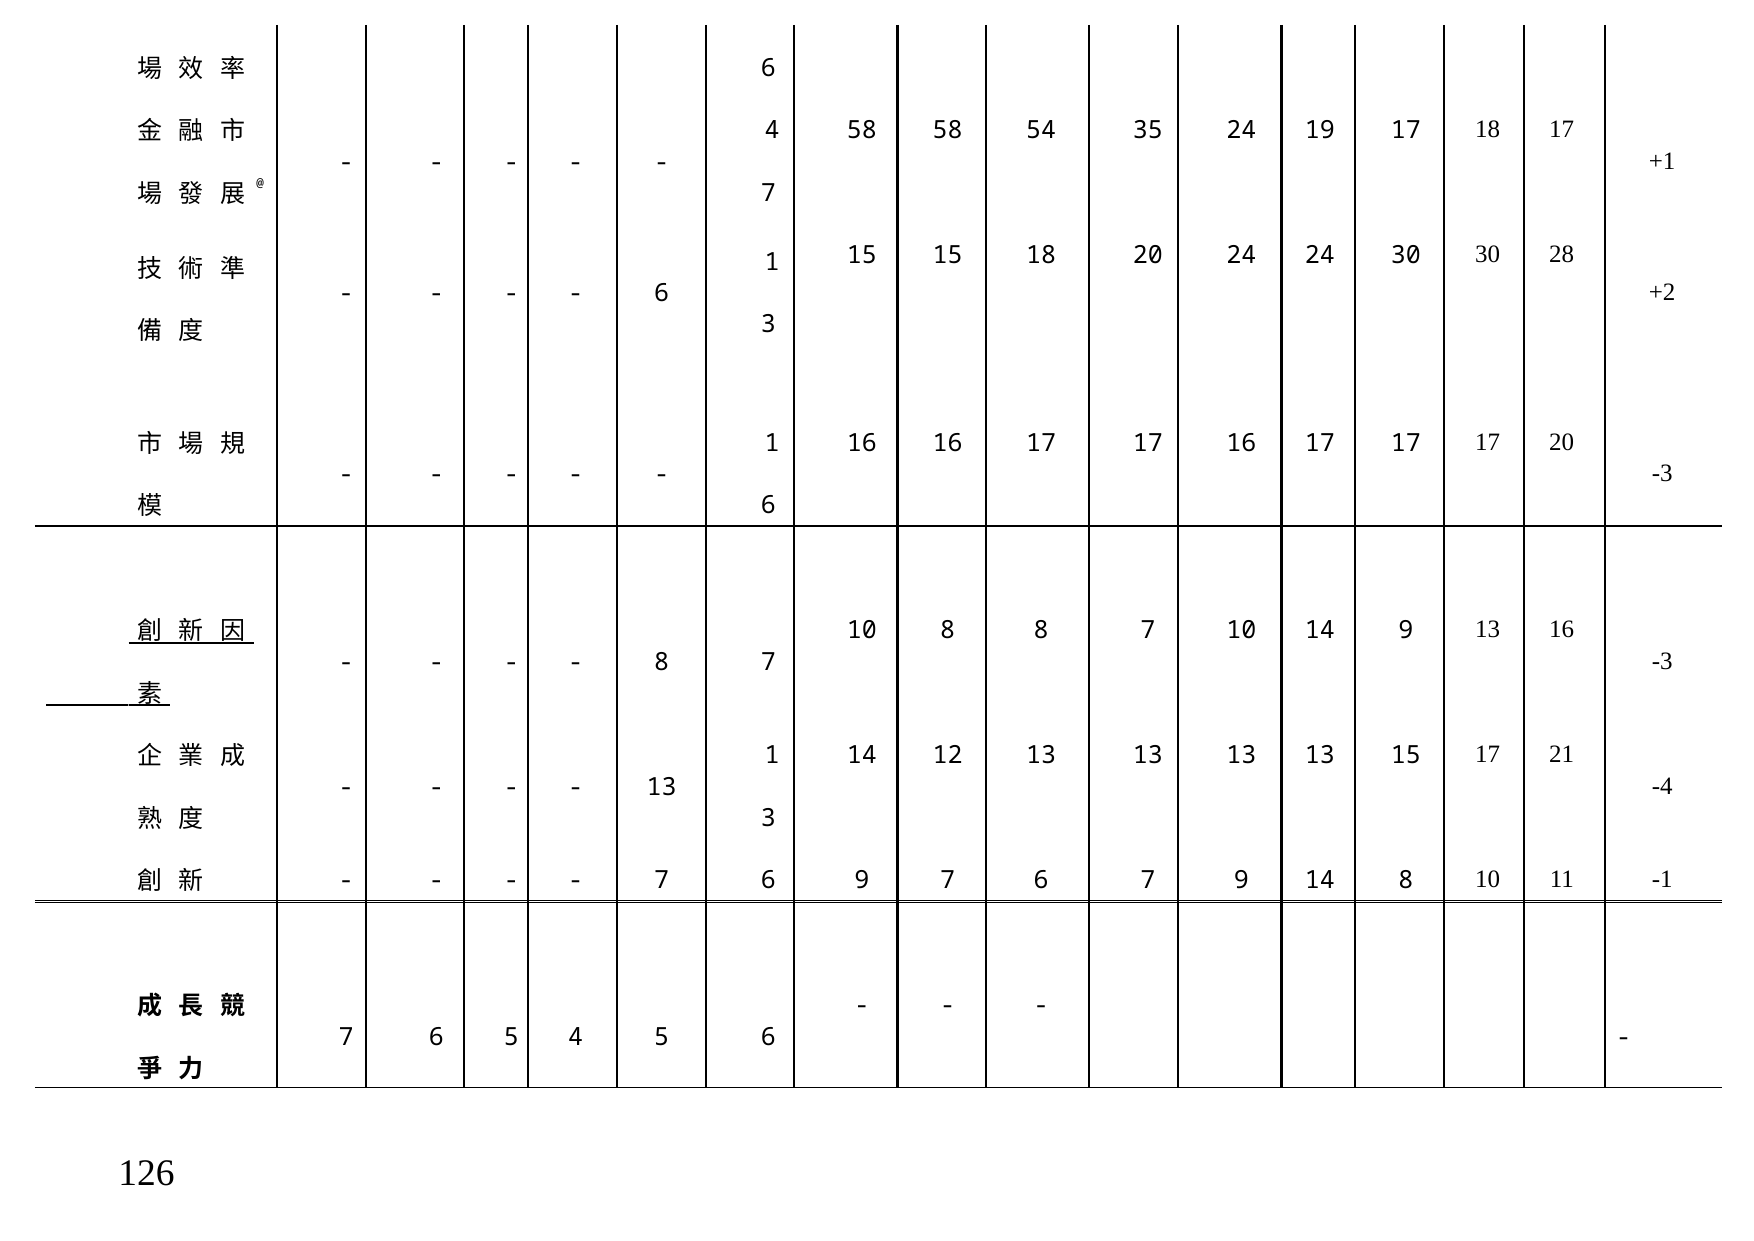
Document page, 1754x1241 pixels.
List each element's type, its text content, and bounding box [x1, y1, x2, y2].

table_cell 24 [1179, 87, 1280, 212]
table_cell 17 [1283, 350, 1354, 525]
table_cell 創新因素 [35, 527, 276, 712]
table_cell 6 [618, 212, 705, 350]
table_cell - [367, 712, 463, 837]
table_cell 8 [987, 527, 1088, 712]
table_cell [987, 25, 1088, 87]
table_cell 17 [1445, 712, 1523, 837]
table_cell [1179, 903, 1280, 1087]
table_cell - [465, 212, 527, 350]
table_cell [1356, 903, 1443, 1087]
table_cell 5 [618, 903, 705, 1087]
table_cell +1 [1606, 87, 1722, 212]
table_cell 58 [795, 87, 896, 212]
table_cell 14 [795, 712, 896, 837]
table_cell 20 [1525, 350, 1604, 525]
table_cell [1090, 903, 1177, 1087]
table_cell - [465, 837, 527, 900]
table_cell 13 [1090, 712, 1177, 837]
table_cell 11 [1525, 837, 1604, 900]
table_cell +2 [1606, 212, 1722, 350]
table_cell 58 [899, 87, 985, 212]
table_cell 8 [618, 527, 705, 712]
table_cell - [987, 903, 1088, 1087]
table_cell 21 [1525, 712, 1604, 837]
table_cell 創新 [35, 837, 276, 900]
table_cell - [618, 87, 705, 212]
table_cell 54 [987, 87, 1088, 212]
table_cell - [278, 527, 365, 712]
table_cell [1356, 25, 1443, 87]
table_cell 4 [529, 903, 616, 1087]
table_cell [795, 25, 896, 87]
table_cell 6 [707, 903, 793, 1087]
table_cell - [795, 903, 896, 1087]
table_cell - [465, 527, 527, 712]
table_cell - [465, 350, 527, 525]
table_cell 9 [795, 837, 896, 900]
table_cell 35 [1090, 87, 1177, 212]
table_cell 6 [707, 837, 793, 900]
table_cell -1 [1606, 837, 1722, 900]
table_cell [1445, 25, 1523, 87]
table_cell - [899, 903, 985, 1087]
table_cell 6 [367, 903, 463, 1087]
table_cell - [367, 837, 463, 900]
table_cell 10 [1179, 527, 1280, 712]
table_cell 企業成熟度 [35, 712, 276, 837]
table_cell - [618, 25, 705, 87]
table_cell 13 [618, 712, 705, 837]
table_cell 24 [1283, 212, 1354, 350]
table_cell 技術準備度 [35, 212, 276, 350]
table_cell - [529, 25, 616, 87]
table_cell - [278, 212, 365, 350]
table_cell 16 [795, 350, 896, 525]
table_cell 13 [1445, 527, 1523, 712]
table_cell - [278, 350, 365, 525]
table_cell 15 [1356, 712, 1443, 837]
table_cell 13 [707, 212, 793, 350]
table_cell 16 [707, 350, 793, 525]
table_cell - [278, 25, 365, 87]
table_cell - [529, 837, 616, 900]
table_cell 30 [1445, 212, 1523, 350]
table_cell - [1606, 903, 1722, 1087]
table_cell [1525, 903, 1604, 1087]
table_cell - [278, 837, 365, 900]
table_cell - [367, 87, 463, 212]
table_cell - [465, 87, 527, 212]
table_cell - [367, 25, 463, 87]
table_cell 30 [1356, 212, 1443, 350]
table_cell -4 [1606, 712, 1722, 837]
table_cell [1525, 25, 1604, 87]
table_cell - [529, 712, 616, 837]
table_cell [1090, 25, 1177, 87]
table_cell 7 [1090, 527, 1177, 712]
table_cell 13 [1283, 712, 1354, 837]
table_cell - [465, 712, 527, 837]
table_cell 7 [618, 837, 705, 900]
table_cell 7 [278, 903, 365, 1087]
table_cell 10 [795, 527, 896, 712]
table_cell [1606, 25, 1722, 87]
table_cell 金融市場發展@ [35, 87, 276, 212]
table_cell 17 [1356, 87, 1443, 212]
table_cell 市場規模 [35, 350, 276, 525]
table_cell 13 [987, 712, 1088, 837]
table_cell - [278, 712, 365, 837]
table_cell - [618, 350, 705, 525]
table_cell 7 [1090, 837, 1177, 900]
table_cell - [529, 87, 616, 212]
table_cell [1445, 903, 1523, 1087]
table_cell - [529, 527, 616, 712]
table_cell 成長競爭力 [35, 903, 276, 1087]
table_cell 18 [987, 212, 1088, 350]
table_cell [1283, 25, 1354, 87]
table_cell 13 [707, 712, 793, 837]
table_cell 24 [1179, 212, 1280, 350]
table_cell [1283, 903, 1354, 1087]
table_cell 7 [707, 527, 793, 712]
table_cell 17 [987, 350, 1088, 525]
table_cell - [367, 212, 463, 350]
table_cell 17 [1356, 350, 1443, 525]
table_cell 17 [1525, 87, 1604, 212]
table_cell 7 [899, 837, 985, 900]
table_cell 10 [1445, 837, 1523, 900]
table_cell 17 [1445, 350, 1523, 525]
table_cell 16 [1525, 527, 1604, 712]
table_cell - [278, 87, 365, 212]
table_cell - [367, 527, 463, 712]
table_cell -3 [1606, 350, 1722, 525]
table_cell 18 [1445, 87, 1523, 212]
table_cell 16 [899, 350, 985, 525]
table_cell 8 [899, 527, 985, 712]
table_cell - [529, 212, 616, 350]
table_cell 6 [987, 837, 1088, 900]
table_cell [899, 25, 985, 87]
table_cell 場效率 [35, 25, 276, 87]
table_cell 28 [1525, 212, 1604, 350]
table_cell - [367, 350, 463, 525]
table_cell - [529, 350, 616, 525]
table_cell 19 [1283, 87, 1354, 212]
table_cell 12 [899, 712, 985, 837]
table_cell [1179, 25, 1280, 87]
table_cell 9 [1356, 527, 1443, 712]
table_cell 13 [1179, 712, 1280, 837]
table_cell 14 [1283, 527, 1354, 712]
table_cell 5 [465, 903, 527, 1087]
table_cell 20 [1090, 212, 1177, 350]
table_cell 17 [1090, 350, 1177, 525]
table_cell 47 [707, 87, 793, 212]
table_cell 15 [899, 212, 985, 350]
table_cell 6 [707, 25, 793, 87]
table_cell 14 [1283, 837, 1354, 900]
table_cell -3 [1606, 527, 1722, 712]
table_cell 9 [1179, 837, 1280, 900]
table_cell 8 [1356, 837, 1443, 900]
table_cell - [465, 25, 527, 87]
table_cell 15 [795, 212, 896, 350]
table_cell 16 [1179, 350, 1280, 525]
